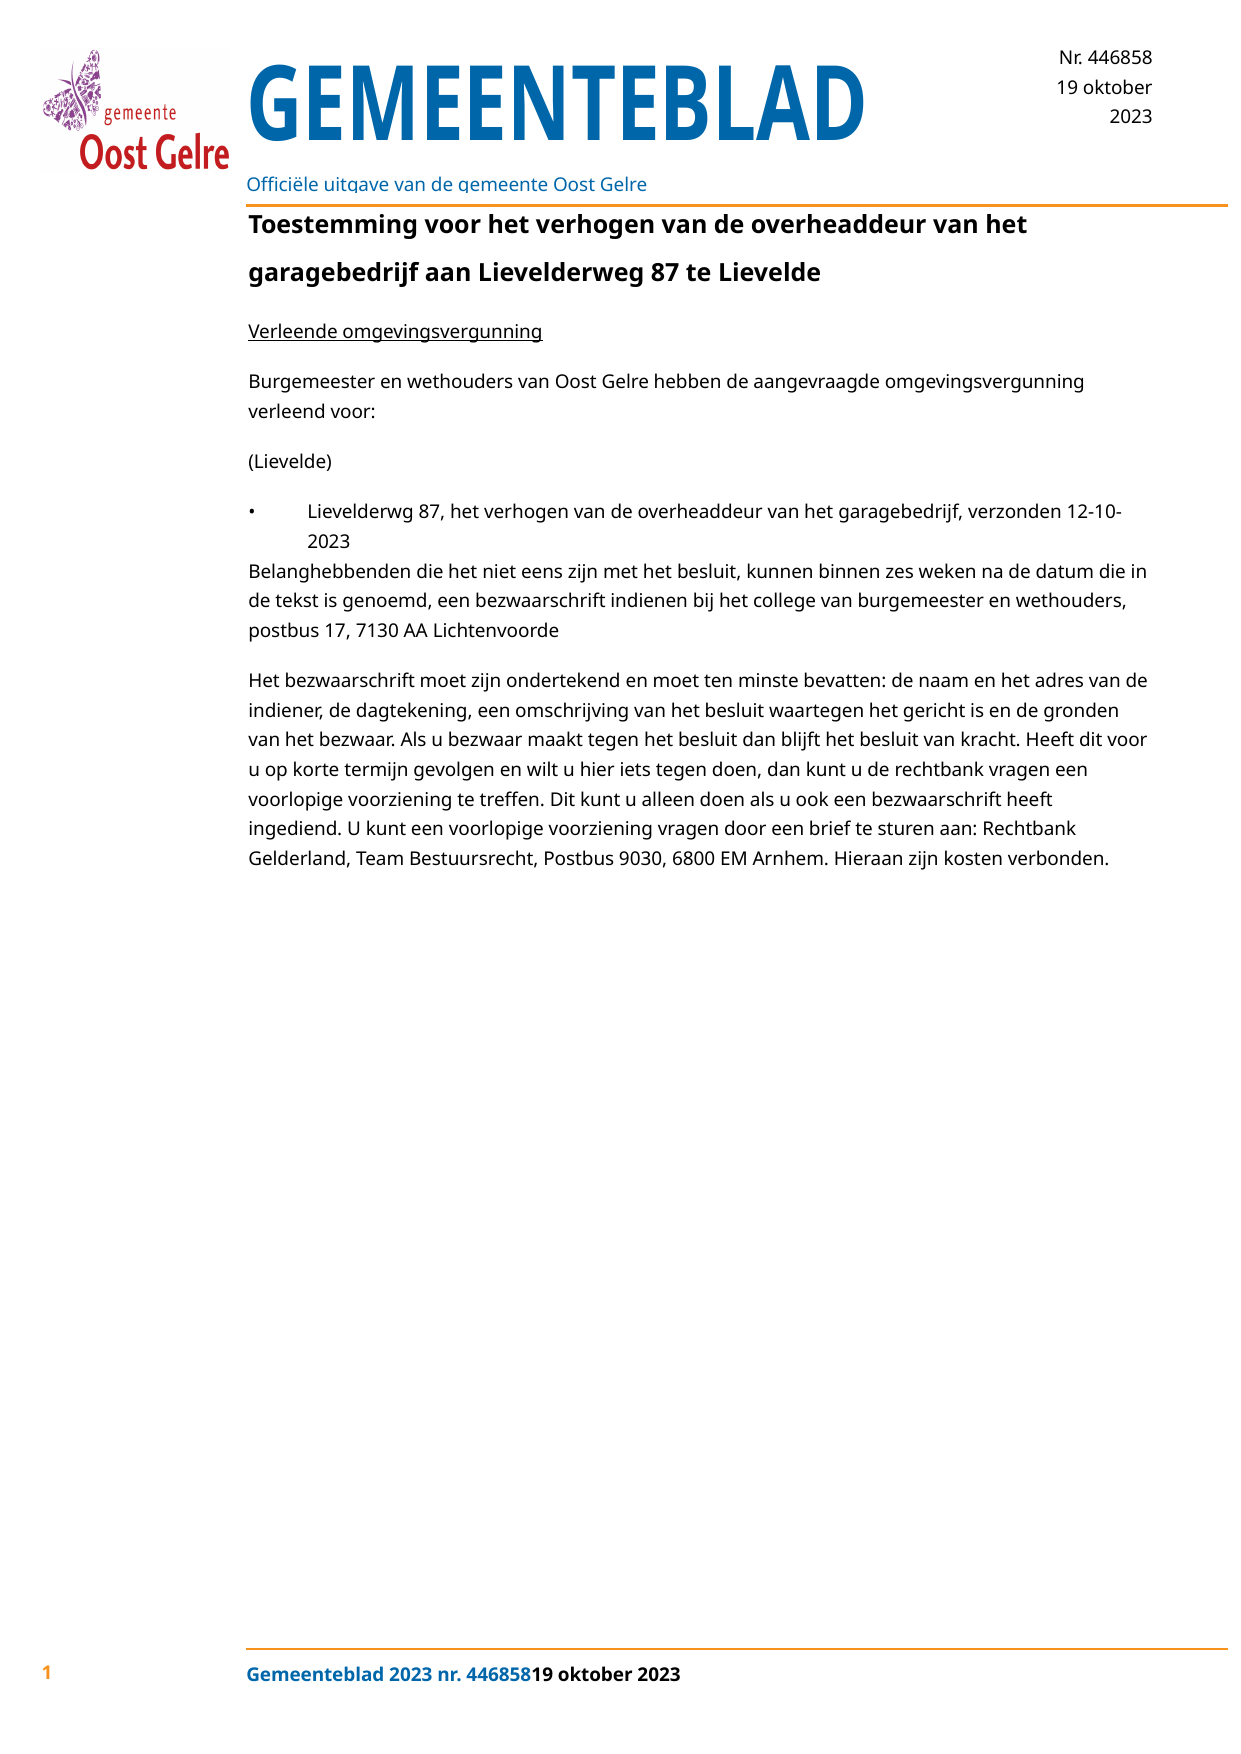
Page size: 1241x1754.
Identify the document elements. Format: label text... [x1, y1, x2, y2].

text Belanghebbenden die het niet eens zijn met het besluit, kunnen binnen zes weken na de datum die in de tekst is genoemd, een bezwaarschrift indienen bij het college van burgemeester en wethouders, postbus 17, 7130 AA Lichtenvoorde [248, 558, 1152, 643]
list Lievelderwg 87, het verhogen van de overheaddeur van het garagebedrijf, verzonden 12-10-2023 [248, 499, 1152, 554]
text (Lievelde) [248, 448, 1152, 474]
text Het bezwaarschrift moet zijn ondertekend en moet ten minste bevatten: de naam en het adres van de indiener, de dagtekening, een omschrijving van het besluit waartegen het gericht is en de gronden van het bezwaar. Als u bezwaar maakt tegen het besluit dan blijft het besluit van kracht. Heeft dit voor u op korte termijn gevolgen en wilt u hier iets tegen doen, dan kunt u de rechtbank vragen een voorlopige voorziening te treffen. Dit kunt u alleen doen als u ook een bezwaarschrift heeft ingediend. U kunt een voorlopige voorziening vragen door een brief te sturen aan: Rechtbank Gelderland, Team Bestuursrecht, Postbus 9030, 6800 EM Arnhem. Hieraan zijn kosten verbonden. [248, 667, 1152, 871]
text Toestemming voor het verhogen van de overheaddeur van het garagebedrijf aan Lievelderweg 87 te Lievelde [248, 207, 1152, 288]
text Verleende omgevingsvergunning [248, 318, 1152, 344]
picture [41, 47, 231, 172]
text Burgemeester en wethouders van Oost Gelre hebben de aangevraagde omgevingsvergunning verleend voor: [248, 368, 1152, 424]
